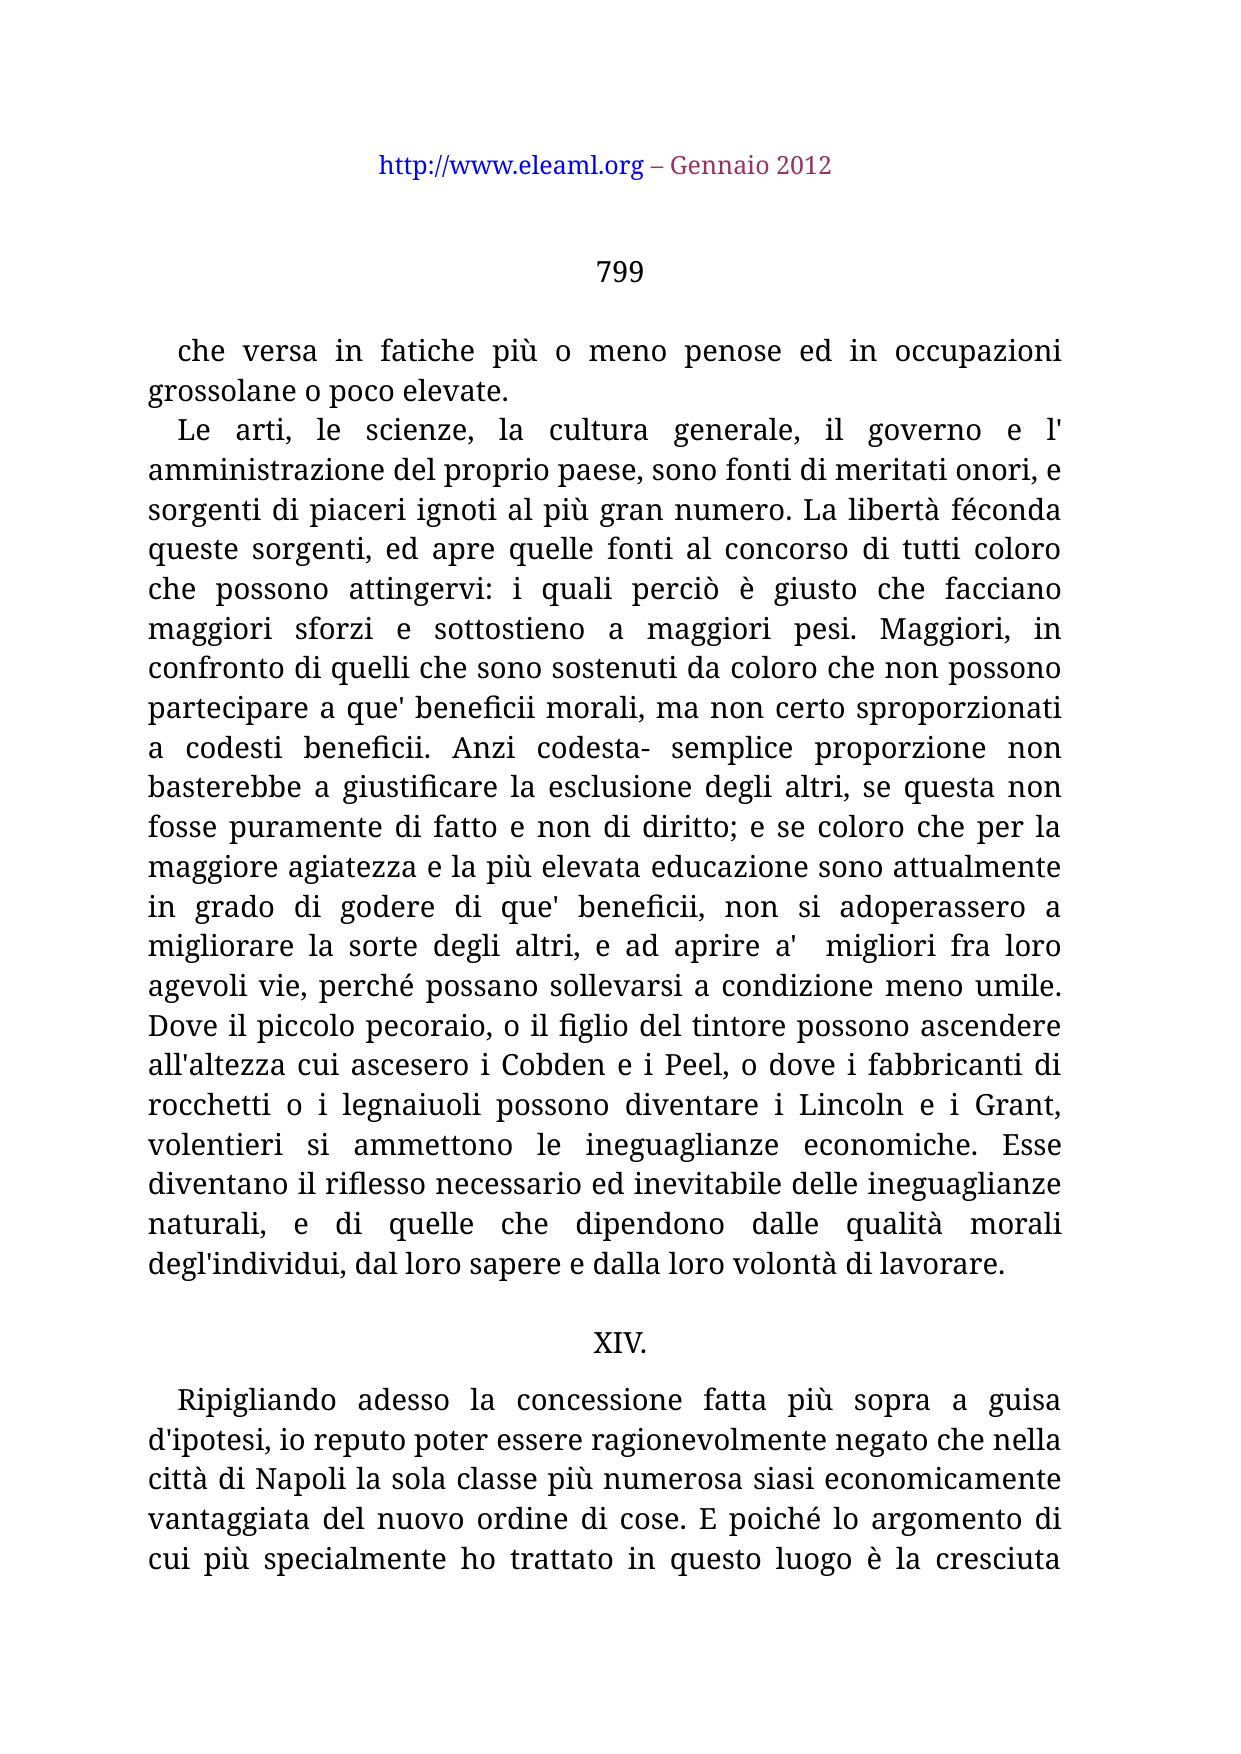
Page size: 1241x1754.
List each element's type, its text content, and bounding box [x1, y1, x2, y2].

text 799 [148, 251, 1063, 291]
text XIV. [148, 1322, 1063, 1362]
text Ripigliando adesso la concessione fatta più sopra a guisa d'ipotesi, io reputo poter essere ragionevolmente negato che nella città di Napoli la sola classe più numerosa siasi economicamente vantaggiata del nuovo ordine di cose. E poiché lo argomento di cui più specialmente ho trattato in questo luogo è la cresciuta [148, 1379, 1063, 1578]
text Le arti, le scienze, la cultura generale, il governo e l' amministrazione del proprio paese, sono fonti di meritati onori, e sorgenti di piaceri ignoti al più gran numero. La libertà féconda queste sorgenti, ed apre quelle fonti al concorso di tutti coloro che possono attingervi: i quali perciò è giusto che facciano maggiori sforzi e sottostieno a maggiori pesi. Maggiori, in confronto di quelli che sono sostenuti da coloro che non possono partecipare a que' beneficii morali, ma non certo sproporzionati a codesti beneficii. Anzi codesta- semplice proporzione non basterebbe a giustificare la esclusione degli altri, se questa non fosse puramente di fatto e non di diritto; e se coloro che per la maggiore agiatezza e la più elevata educazione sono attualmente in grado di godere di que' beneficii, non si adoperassero a migliorare la sorte degli altri, e ad aprire a' migliori fra loro agevoli vie, perché possano sollevarsi a condizione meno umile. Dove il piccolo pecoraio, o il figlio del tintore possono ascendere all'altezza cui ascesero i Cobden e i Peel, o dove i fabbricanti di rocchetti o i legnaiuoli possono diventare i Lincoln e i Grant, volentieri si ammettono le ineguaglianze economiche. Esse diventano il riflesso necessario ed inevitabile delle ineguaglianze naturali, e di quelle che dipendono dalle qualità morali degl'individui, dal loro sapere e dalla loro volontà di lavorare. [148, 409, 1063, 1283]
text che versa in fatiche più o meno penose ed in occupazioni grossolane o poco elevate. [148, 330, 1063, 409]
